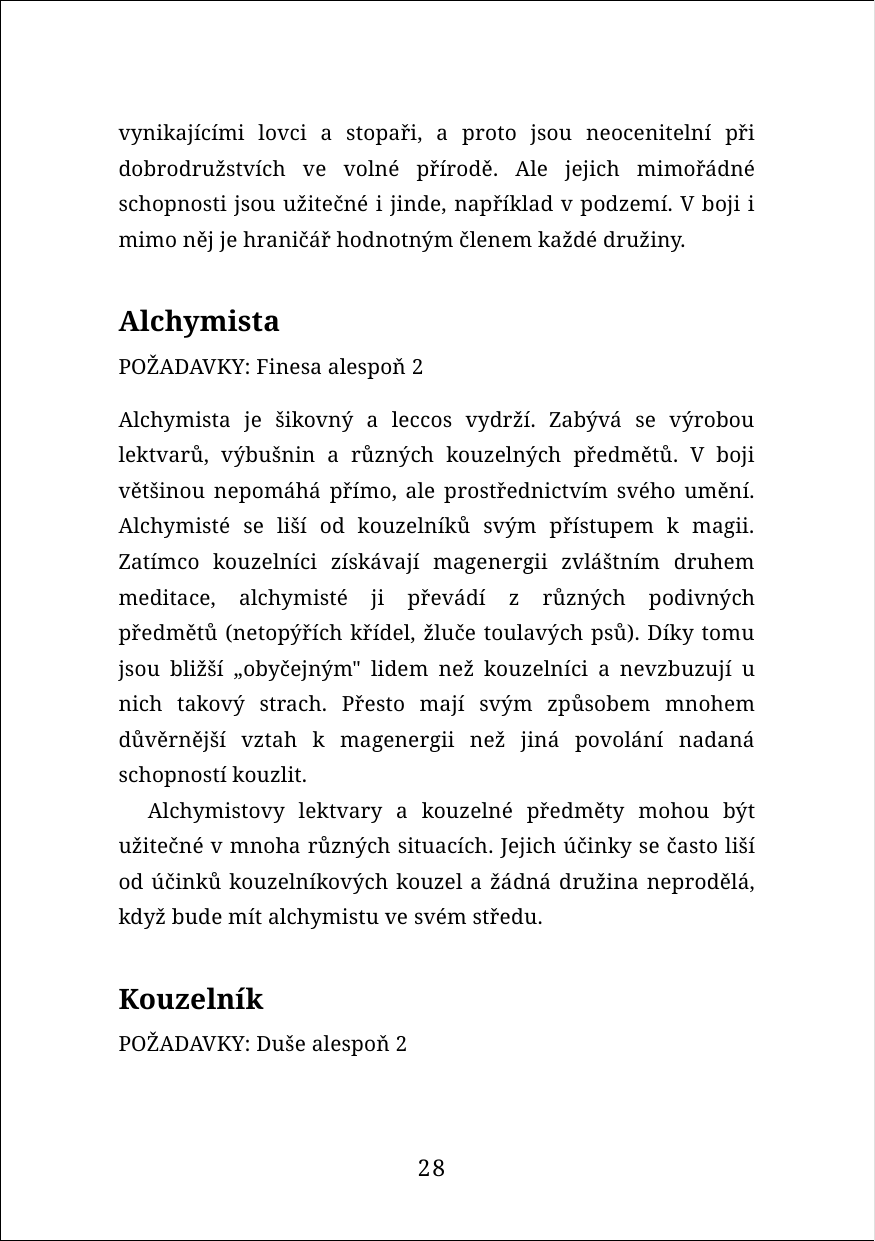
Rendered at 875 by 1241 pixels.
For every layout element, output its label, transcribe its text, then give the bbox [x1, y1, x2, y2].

subtitle Kouzelník [118, 979, 756, 1017]
text vynikajícími lovci a stopaři, a proto jsou neocenitelní při dobrodružstvích ve volné přírodě. Ale jejich mimořádné schopnosti jsou užitečné i jinde, například v podzemí. V boji i mimo něj je hraničář hodnotným členem každé družiny. [118, 118, 756, 253]
text POŽADAVKY: Duše alespoň 2 [118, 1029, 756, 1058]
subtitle Alchymista [118, 302, 756, 340]
text POŽADAVKY: Finesa alespoň 2 [118, 352, 756, 380]
text Alchymista je šikovný a leccos vydrží. Zabývá se výrobou lektvarů, výbušnin a různých kouzelných předmětů. V boji většinou nepomáhá přímo, ale prostřednictvím svého umění. Alchymisté se liší od kouzelníků svým přístupem k magii. Zatímco kouzelníci získávají magenergii zvláštním druhem meditace, alchymisté ji převádí z různých podivných předmětů (netopýřích křídel, žluče toulavých psů). Díky tomu jsou bližší „obyčejným" lidem než kouzelníci a nevzbuzují u nich takový strach. Přesto mají svým způsobem mnohem důvěrnější vztah k magenergii než jiná povolání nadaná schopností kouzlit. Alchymistovy lektvary a kouzelné předměty mohou být užitečné v mnoha různých situacích. Jejich účinky se často liší od účinků kouzelníkových kouzel a žádná družina neprodělá, když bude mít alchymistu ve svém středu. [118, 405, 756, 931]
